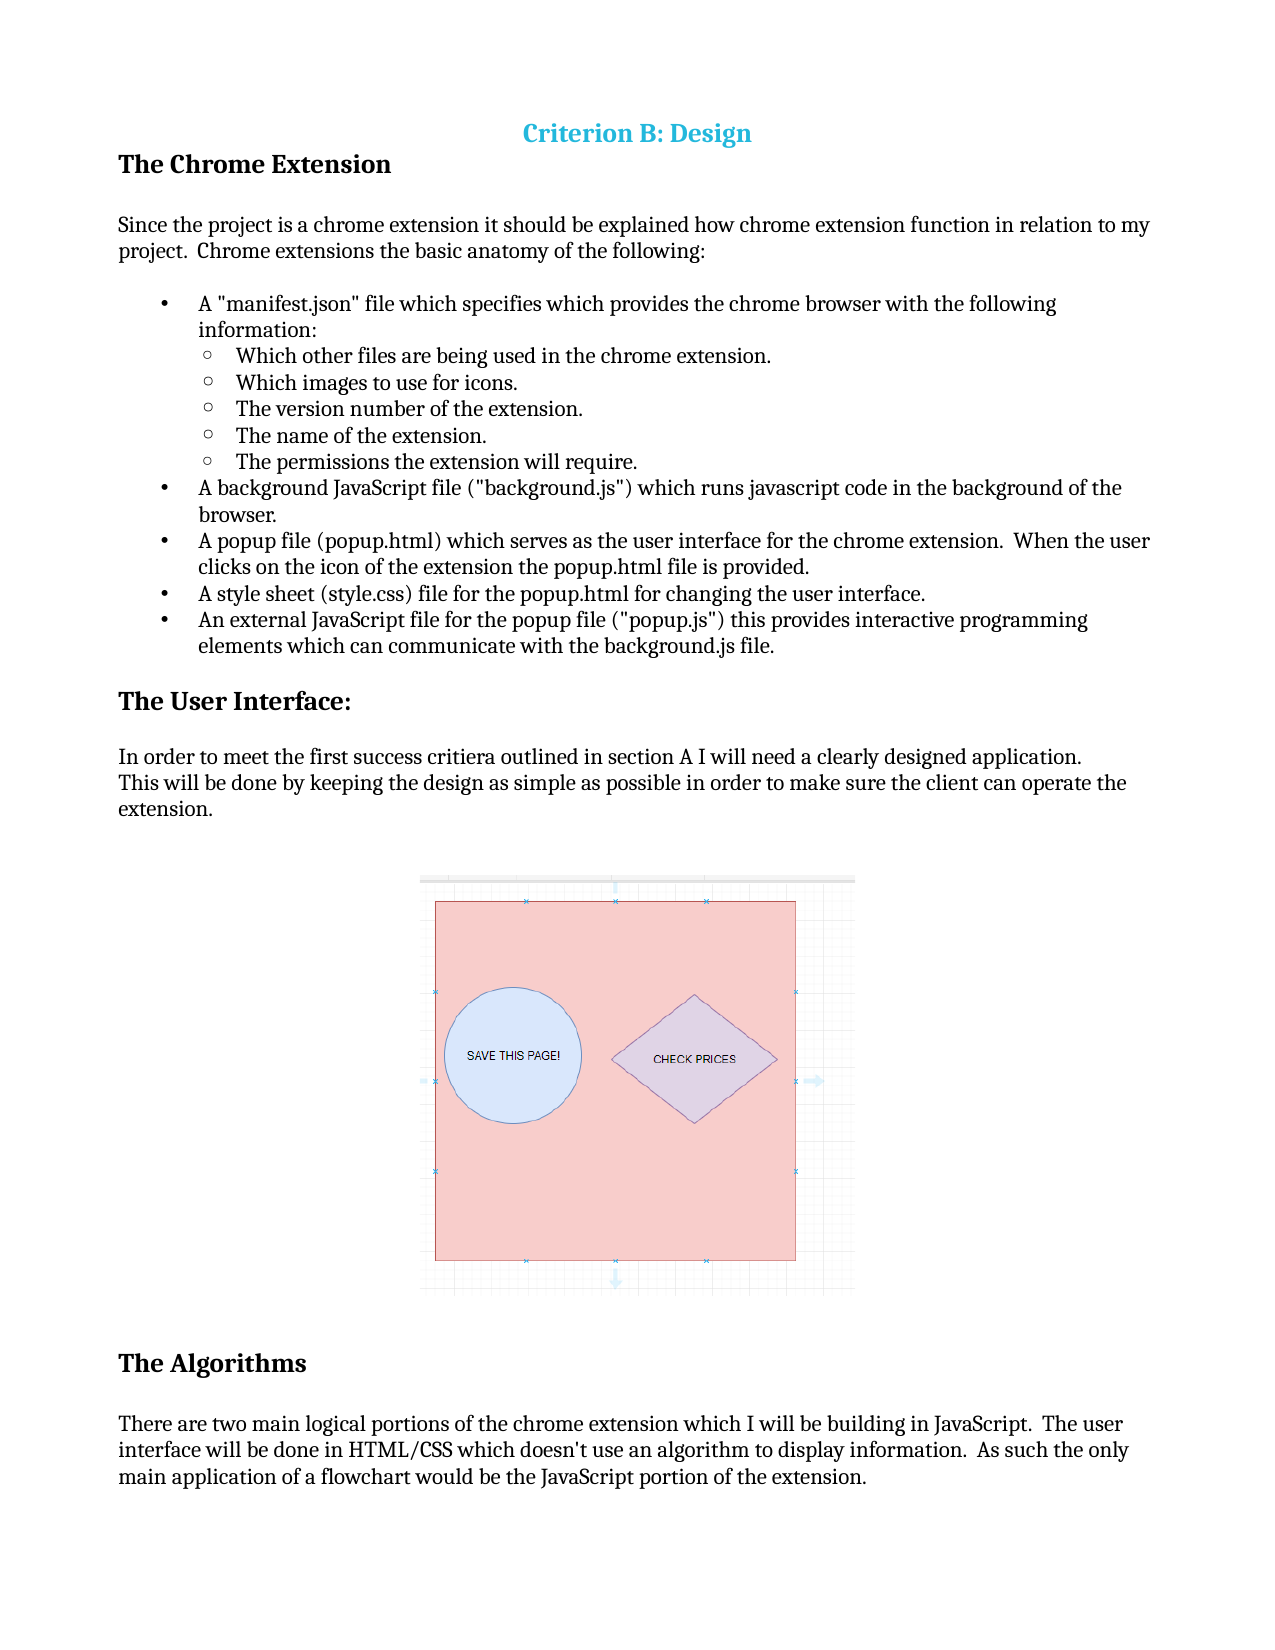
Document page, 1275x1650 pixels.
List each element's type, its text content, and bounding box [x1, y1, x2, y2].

text This will be done by keeping the design as simple as possible in order to make sure the client can operate the extension. [118, 770, 1157, 822]
text The User Interface: [118, 686, 1157, 717]
list Which images to use for icons. [198, 370, 1157, 396]
list Which other files are being used in the chrome extension. [198, 343, 1157, 370]
list A popup file (popup.html) which serves as the user interface for the chrome extension. When the user clicks on the icon of the extension the popup.html file is provided. [161, 528, 1157, 581]
picture [419, 875, 856, 1296]
list The permissions the extension will require. [198, 449, 1157, 475]
list A style sheet (style.css) file for the popup.html for changing the user interface. [161, 581, 1157, 607]
text The Algorithms [118, 1348, 1157, 1380]
text There are two main logical portions of the chrome extension which I will be building in JavaScript. The user interface will be done in HTML/CSS which doesn't use an algorithm to display information. As such the only main application of a flowchart would be the JavaScript portion of the extension. [118, 1411, 1157, 1490]
text In order to meet the first success critiera outlined in section A I will need a clearly designed application. [118, 743, 1157, 770]
text Since the project is a chrome extension it should be explained how chrome extension function in relation to my project. Chrome extensions the basic anatomy of the following: [118, 212, 1157, 264]
list A background JavaScript file ("background.js") which runs javascript code in the background of the browser. [161, 475, 1157, 528]
list The version number of the extension. [198, 396, 1157, 422]
text Criterion B: Design [118, 118, 1157, 149]
list A "manifest.json" file which specifies which provides the chrome browser with the following information: [161, 291, 1157, 343]
text The Chrome Extension [118, 149, 1157, 180]
list An external JavaScript file for the popup file ("popup.js") this provides interactive programming elements which can communicate with the background.js file. [161, 607, 1157, 659]
list The name of the extension. [198, 422, 1157, 449]
